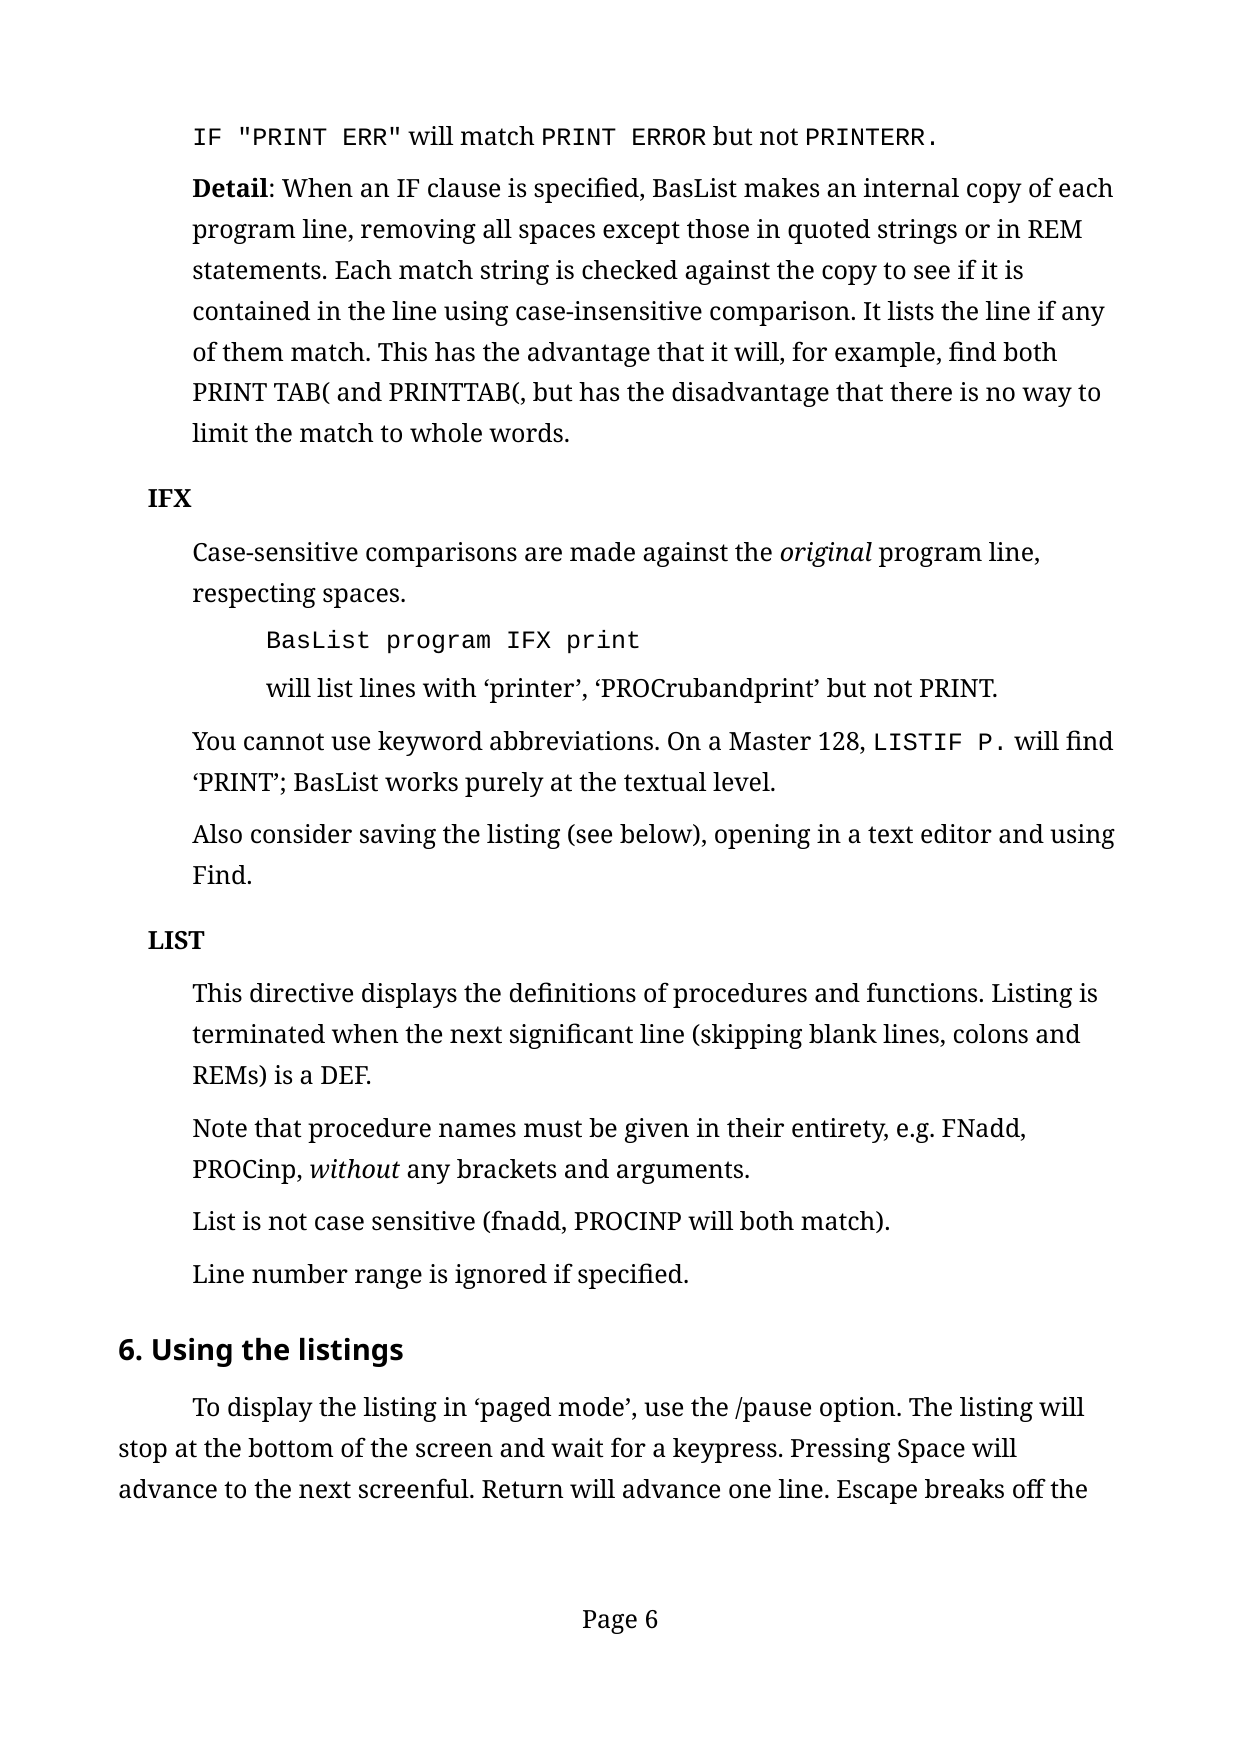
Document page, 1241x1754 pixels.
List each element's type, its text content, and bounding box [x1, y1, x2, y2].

subtitle IFX [148, 481, 1122, 515]
subtitle LIST [148, 923, 1122, 957]
text Detail: When an IF clause is specified, BasList makes an internal copy of each program line, removing all spaces except those in quoted strings or in REM statements. Each match string is checked against the copy to see if it is contained in the line using case-insensitive comparison. It lists the line if any of them match. This has the advantage that it will, for example, find both PRINT TAB( and PRINTTAB(, but has the disadvantage that there is no way to limit the match to whole words. [192, 171, 1122, 450]
text will list lines with ‘printer’, ‘PROCrubandprint’ but not PRINT. [192, 671, 1122, 705]
text This directive displays the definitions of procedures and functions. Listing is terminated when the next significant line (skipping blank lines, colons and REMs) is a DEF. [192, 976, 1122, 1092]
text Case-sensitive comparisons are made against the original program line, respecting spaces. [192, 534, 1122, 609]
text Also consider saving the listing (see below), opening in a text editor and using Find. [192, 817, 1122, 892]
text BasList program IFX print [266, 628, 1122, 656]
text Line number range is ignored if specified. [192, 1256, 1122, 1291]
text IF "PRINT ERR" will match PRINT ERROR but not PRINTERR. [192, 118, 1122, 152]
text To display the listing in ‘paged mode’, use the /pause option. The listing will stop at the bottom of the screen and wait for a keypress. Pressing Space will advance to the next screenful. Return will advance one line. Escape breaks off the [118, 1390, 1122, 1505]
subtitle 6. Using the listings [118, 1330, 1122, 1369]
text Note that procedure names must be given in their entirety, e.g. FNadd, PROCinp, without any brackets and arguments. [192, 1110, 1122, 1185]
text You cannot use keyword abbreviations. On a Master 128, LISTIF P. will find ‘PRINT’; BasList works purely at the textual level. [192, 723, 1122, 798]
text List is not case sensitive (fnadd, PROCINP will both match). [192, 1204, 1122, 1238]
